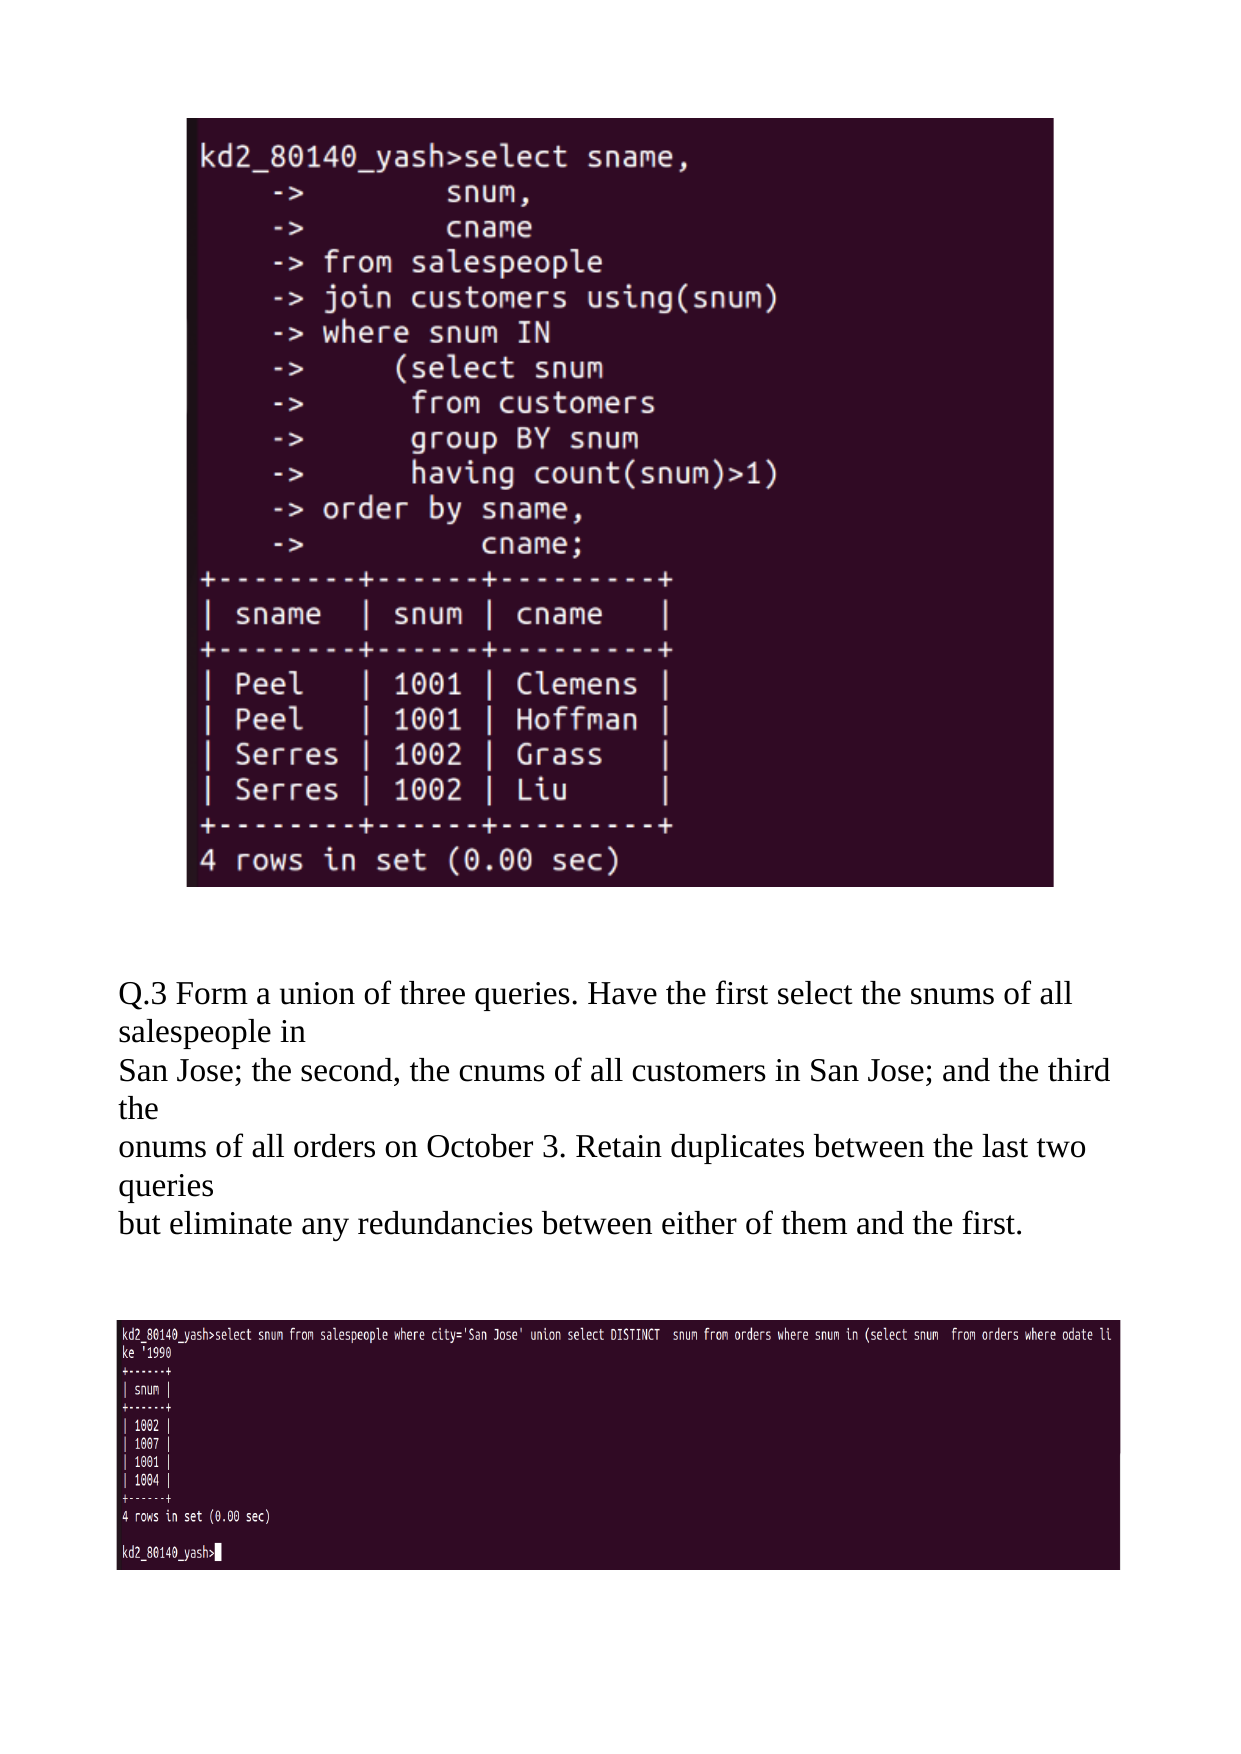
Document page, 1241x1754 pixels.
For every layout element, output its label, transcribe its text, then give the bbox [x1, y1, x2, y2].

text Q.3 Form a union of three queries. Have the first select the snums of all salespeople in San Jose; the second, the cnums of all customers in San Jose; and the third the onums of all orders on October 3. Retain duplicates between the last two queries but eliminate any redundancies between either of them and the first. [118, 973, 1122, 1241]
picture [186, 118, 1054, 887]
picture [116, 1320, 1121, 1570]
